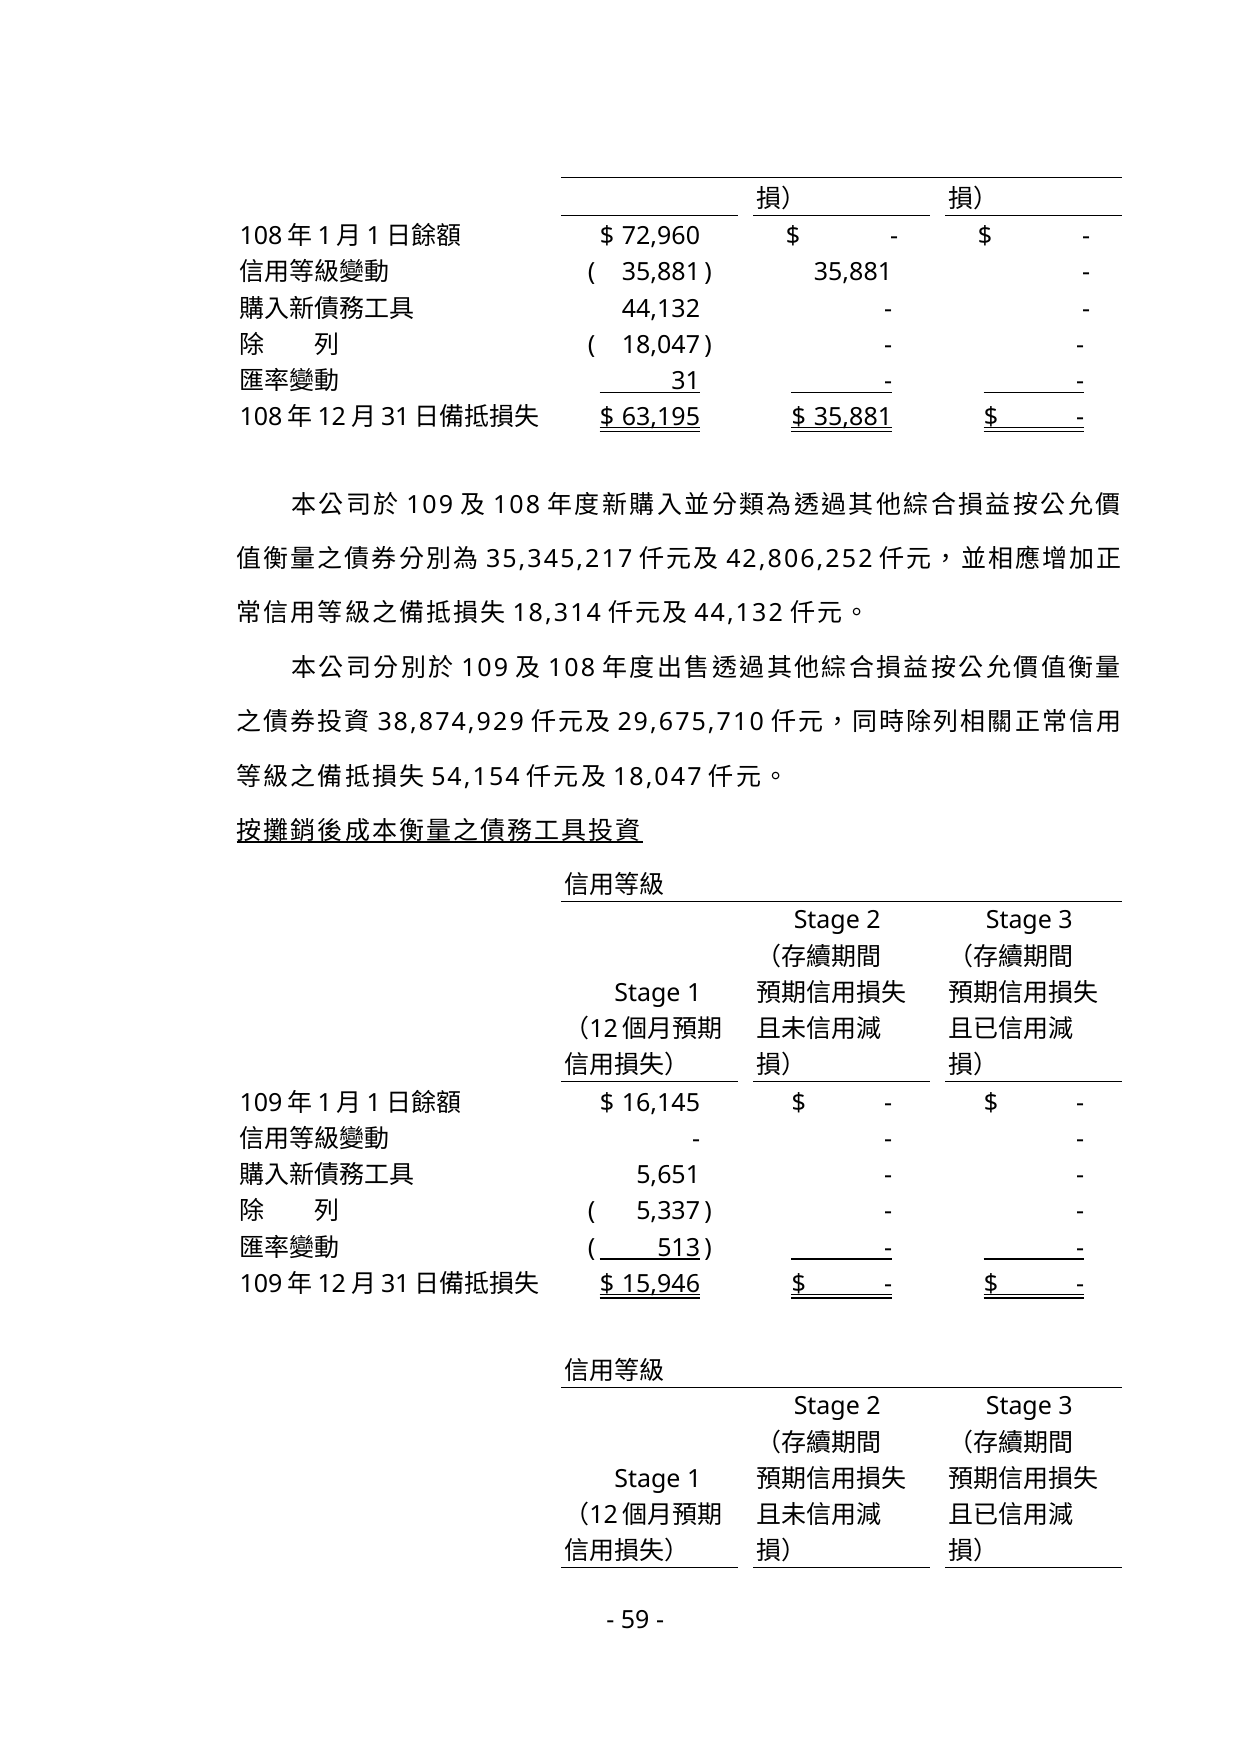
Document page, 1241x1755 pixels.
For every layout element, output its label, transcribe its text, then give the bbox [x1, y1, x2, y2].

table_cell - [945, 361, 1122, 397]
table_header 信用等級 [561, 1351, 1122, 1387]
table_cell [738, 1388, 753, 1567]
table_cell 損） [753, 178, 930, 214]
table_cell [236, 177, 546, 214]
table_cell [738, 288, 753, 324]
table_cell 109年1月1日餘額 [236, 1081, 546, 1118]
table_cell $ - [945, 1082, 1122, 1118]
table_cell [738, 252, 753, 288]
table_cell 108年12月31日備抵損失 [236, 397, 546, 433]
table_cell $ 72,960 [561, 216, 738, 252]
table_cell [546, 288, 561, 324]
table_cell [930, 397, 945, 433]
table_cell ( 513 ) [561, 1227, 738, 1263]
table_cell [930, 1081, 945, 1118]
table_cell - [945, 252, 1122, 288]
table_cell [930, 1118, 945, 1154]
table_cell $ - [753, 1263, 930, 1299]
table_cell - [753, 1191, 930, 1227]
table_cell [738, 1155, 753, 1191]
table_cell [738, 178, 753, 214]
table_cell $ 35,881 [753, 397, 930, 433]
table_cell 損） [945, 178, 1122, 214]
table_cell $ 63,195 [561, 397, 738, 433]
table_cell [546, 1387, 561, 1567]
table_cell - [753, 1227, 930, 1263]
table_cell - [945, 1118, 1122, 1154]
table_cell - [753, 1118, 930, 1154]
table_cell - [561, 1118, 738, 1154]
table_header [236, 1351, 546, 1387]
table_cell 108年1月1日餘額 [236, 215, 546, 252]
table_cell $ - [945, 397, 1122, 433]
table_cell [930, 324, 945, 361]
table_cell 44,132 [561, 288, 738, 324]
table_cell [930, 288, 945, 324]
table_header 信用等級 [561, 865, 1122, 901]
table_cell 109年12月31日備抵損失 [236, 1263, 546, 1299]
table_cell [930, 361, 945, 397]
table_header [546, 865, 561, 901]
table_cell 35,881 [753, 252, 930, 288]
table_cell 購入新債務工具 [236, 1155, 546, 1191]
table_cell [546, 324, 561, 361]
table_cell [930, 178, 945, 214]
table_cell [930, 1155, 945, 1191]
table_cell 信用等級變動 [236, 1118, 546, 1154]
table_cell ( 5,337 ) [561, 1191, 738, 1227]
table_cell [738, 1118, 753, 1154]
table_cell Stage 3 （存續期間 預期信用損失且已信用減損） [945, 902, 1122, 1081]
table_cell $ - [945, 216, 1122, 252]
table_cell [546, 1191, 561, 1227]
table_cell [236, 1387, 546, 1567]
table_cell $ - [945, 1263, 1122, 1299]
table_cell - [753, 288, 930, 324]
table_cell [930, 1388, 945, 1567]
table_cell [236, 901, 546, 1081]
table_cell 購入新債務工具 [236, 288, 546, 324]
table_cell 除 列 [236, 324, 546, 361]
table_cell 匯率變動 [236, 361, 546, 397]
table_cell [930, 1191, 945, 1227]
table_cell [738, 1263, 753, 1299]
table_cell - [753, 324, 930, 361]
table_cell [546, 1155, 561, 1191]
text 本公司於109及108年度新購入並分類為透過其他綜合損益按公允價值衡量之債券分別為35,345,217仟元及42,806,252仟元，並相應增加正常信用等級之備抵損失18,314仟元及44,132仟元。 [236, 484, 1122, 629]
table_cell [546, 215, 561, 252]
text 本公司分別於109及108年度出售透過其他綜合損益按公允價值衡量之債券投資38,874,929仟元及29,675,710仟元，同時除列相關正常信用等級之備抵損失54,154仟元及18,047仟元。 [236, 647, 1122, 792]
table_cell [546, 1263, 561, 1299]
table_cell [738, 397, 753, 433]
table_cell Stage 1 （12個月預期信用損失） [561, 1388, 738, 1567]
table_cell [546, 397, 561, 433]
table_cell - [945, 1227, 1122, 1263]
table_cell [930, 252, 945, 288]
table_cell $ 16,145 [561, 1082, 738, 1118]
table_header [546, 1351, 561, 1387]
table_cell - [753, 1155, 930, 1191]
table_cell - [753, 361, 930, 397]
table_cell Stage 1 （12個月預期信用損失） [561, 902, 738, 1081]
table_cell Stage 3 （存續期間 預期信用損失且已信用減損） [945, 1388, 1122, 1567]
table_cell ( 35,881 ) [561, 252, 738, 288]
table_cell [738, 1227, 753, 1263]
table_cell [930, 215, 945, 252]
table_cell [930, 1263, 945, 1299]
table_cell [738, 902, 753, 1081]
table_cell [738, 215, 753, 252]
table_cell [738, 361, 753, 397]
table_cell [546, 1118, 561, 1154]
table_cell [546, 177, 561, 214]
table_cell [546, 252, 561, 288]
table_cell 除 列 [236, 1191, 546, 1227]
table_cell [561, 178, 738, 214]
table_header [236, 865, 546, 901]
table_cell Stage 2 （存續期間 預期信用損失且未信用減損） [753, 902, 930, 1081]
table_cell Stage 2 （存續期間 預期信用損失且未信用減損） [753, 1388, 930, 1567]
table_cell - [945, 324, 1122, 361]
table_cell $ - [753, 216, 930, 252]
table_cell - [945, 1155, 1122, 1191]
table_cell [738, 1191, 753, 1227]
table_cell 5,651 [561, 1155, 738, 1191]
table_cell 31 [561, 361, 738, 397]
table_cell [738, 1081, 753, 1118]
table_cell [930, 902, 945, 1081]
table_cell - [945, 288, 1122, 324]
table_cell 信用等級變動 [236, 252, 546, 288]
table_cell - [945, 1191, 1122, 1227]
table_cell [738, 324, 753, 361]
text 按攤銷後成本衡量之債務工具投資 [236, 810, 1122, 847]
table_cell [546, 901, 561, 1081]
table_cell [546, 361, 561, 397]
table_cell $ - [753, 1082, 930, 1118]
table_cell $ 15,946 [561, 1263, 738, 1299]
table_cell [930, 1227, 945, 1263]
table_cell ( 18,047 ) [561, 324, 738, 361]
table_cell [546, 1227, 561, 1263]
table_cell 匯率變動 [236, 1227, 546, 1263]
table_cell [546, 1081, 561, 1118]
